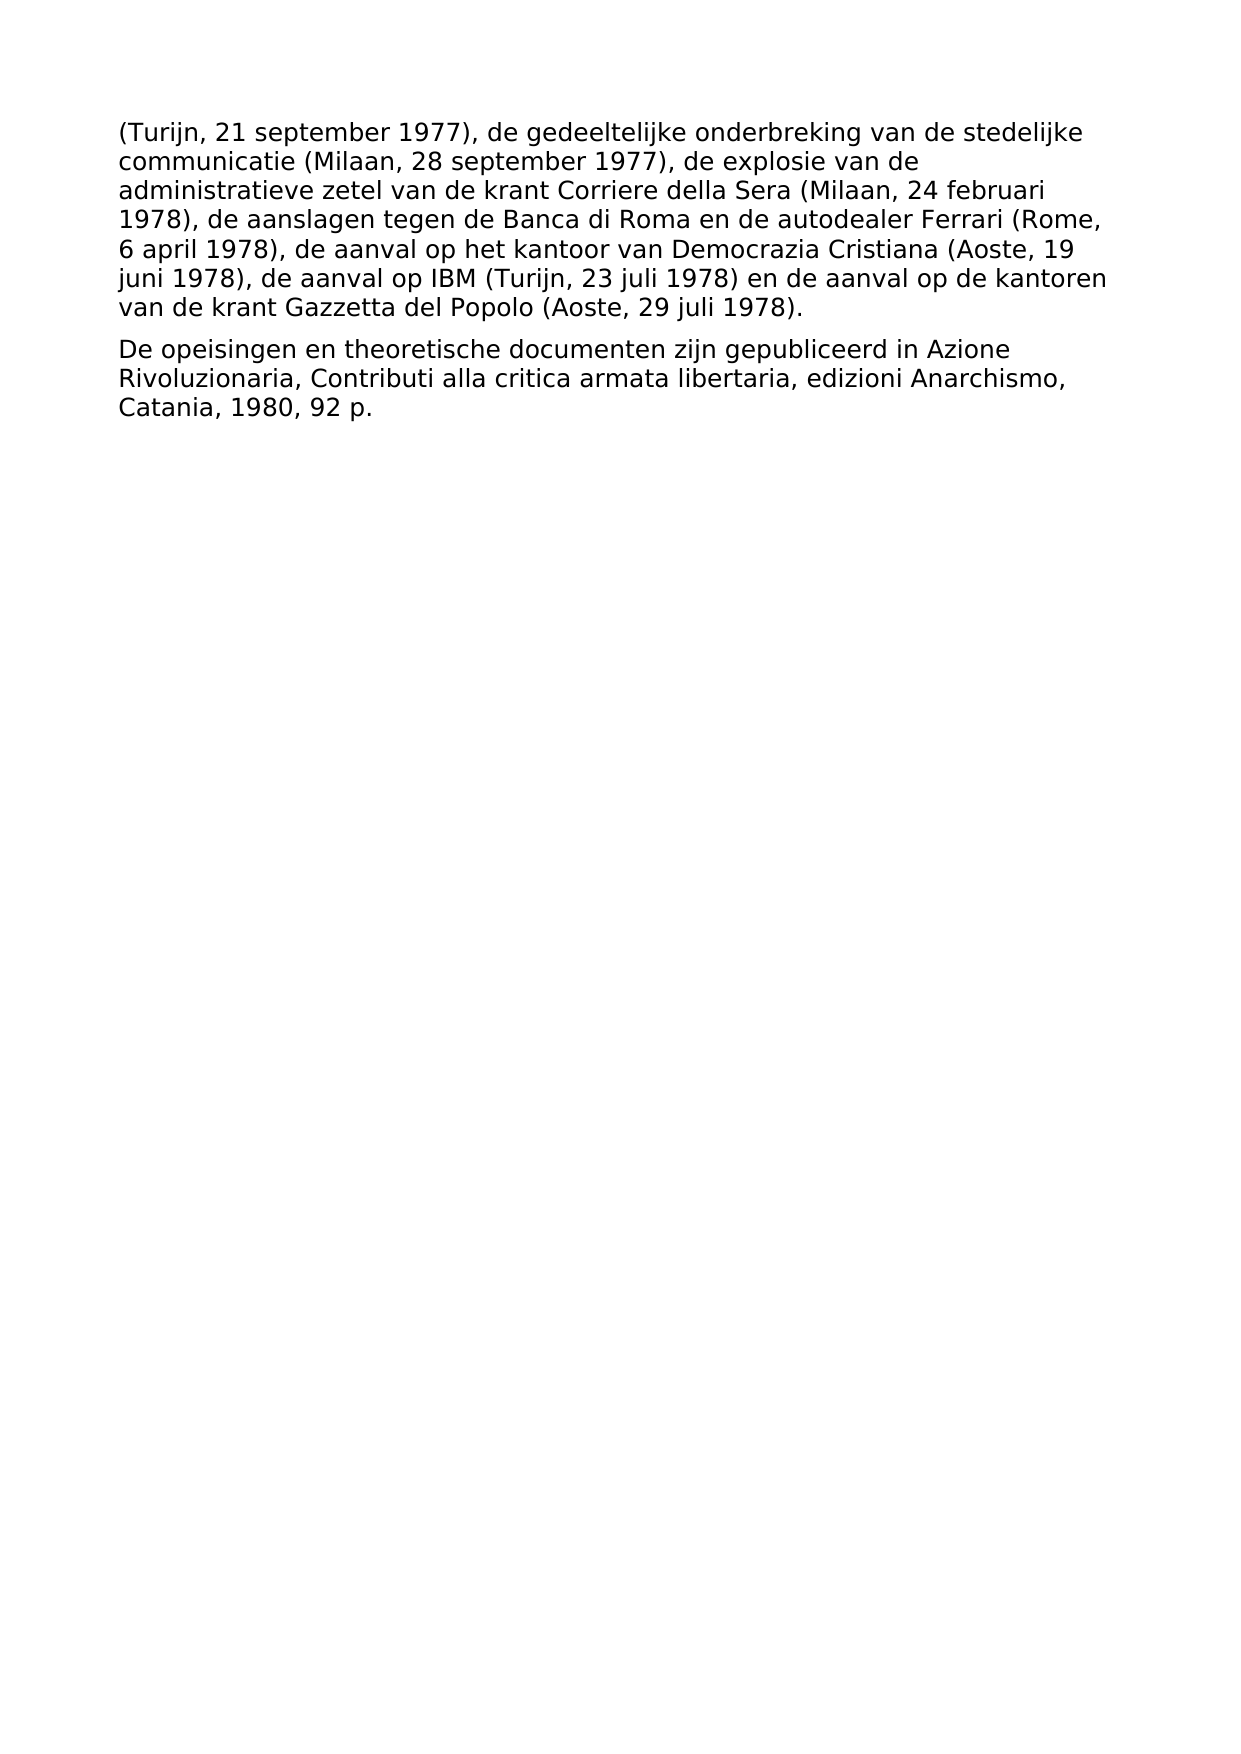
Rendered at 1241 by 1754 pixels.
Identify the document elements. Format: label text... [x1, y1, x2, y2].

text De opeisingen en theoretische documenten zijn gepubliceerd in Azione Rivoluzionaria, Contributi alla critica armata libertaria, edizioni Anarchismo, Catania, 1980, 92 p. [118, 335, 1122, 422]
text (Turijn, 21 september 1977), de gedeeltelijke onderbreking van de stedelijke communicatie (Milaan, 28 september 1977), de explosie van de administratieve zetel van de krant Corriere della Sera (Milaan, 24 februari 1978), de aanslagen tegen de Banca di Roma en de autodealer Ferrari (Rome, 6 april 1978), de aanval op het kantoor van Democrazia Cristiana (Aoste, 19 juni 1978), de aanval op IBM (Turijn, 23 juli 1978) en de aanval op de kantoren van de krant Gazzetta del Popolo (Aoste, 29 juli 1978). [118, 118, 1122, 322]
